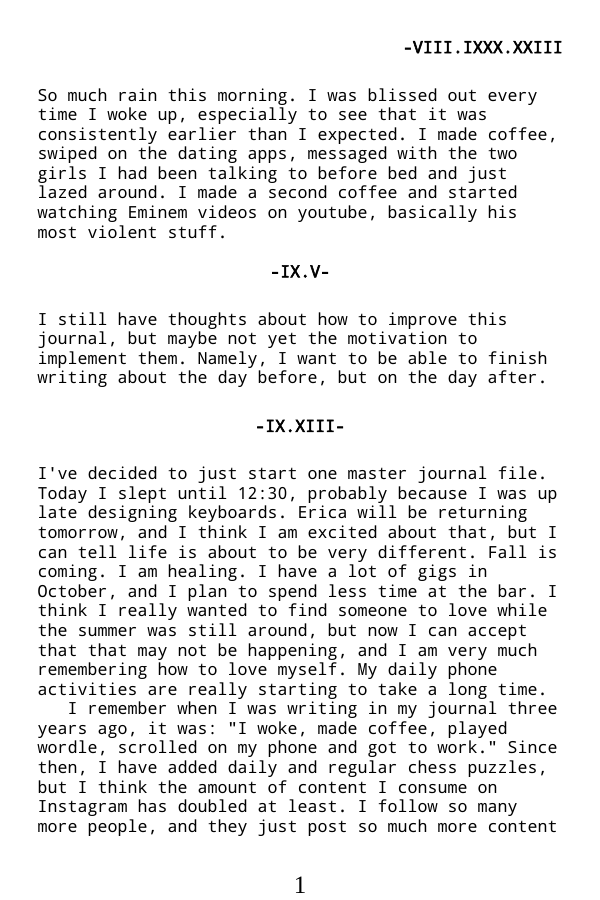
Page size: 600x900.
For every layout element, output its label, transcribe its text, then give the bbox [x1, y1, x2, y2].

text -IX.V- [37, 262, 562, 281]
text -VIII.IXXX.XXIII [37, 37, 562, 57]
text I remember when I was writing in my journal three years ago, it was: "I woke, made coffee, played wordle, scrolled on my phone and got to work." Since then, I have added daily and regular chess puzzles, but I think the amount of content I consume on Instagram has doubled at least. I follow so many more people, and they just post so much more content [37, 699, 562, 836]
text I've decided to just start one master journal file. Today I slept until 12:30, probably because I was up late designing keyboards. Erica will be returning tomorrow, and I think I am excited about that, but I can tell life is about to be very different. Fall is coming. I am healing. I have a lot of gigs in October, and I plan to spend less time at the bar. I think I really wanted to find someone to love while the summer was still around, but now I can accept that that may not be happening, and I am very much remembering how to love myself. My daily phone activities are really starting to take a long time. [37, 464, 562, 699]
text I still have thoughts about how to improve this journal, but maybe not yet the motivation to implement them. Namely, I want to be able to finish writing about the day before, but on the day after. [37, 309, 562, 388]
text So much rain this morning. I was blissed out every time I woke up, especially to see that it was consistently earlier than I expected. I made coffee, swiped on the dating apps, messaged with the two girls I had been talking to before bed and just lazed around. I made a second coffee and started watching Eminem videos on youtube, basically his most violent stuff. [37, 85, 562, 242]
text -IX.XIII- [37, 416, 562, 436]
